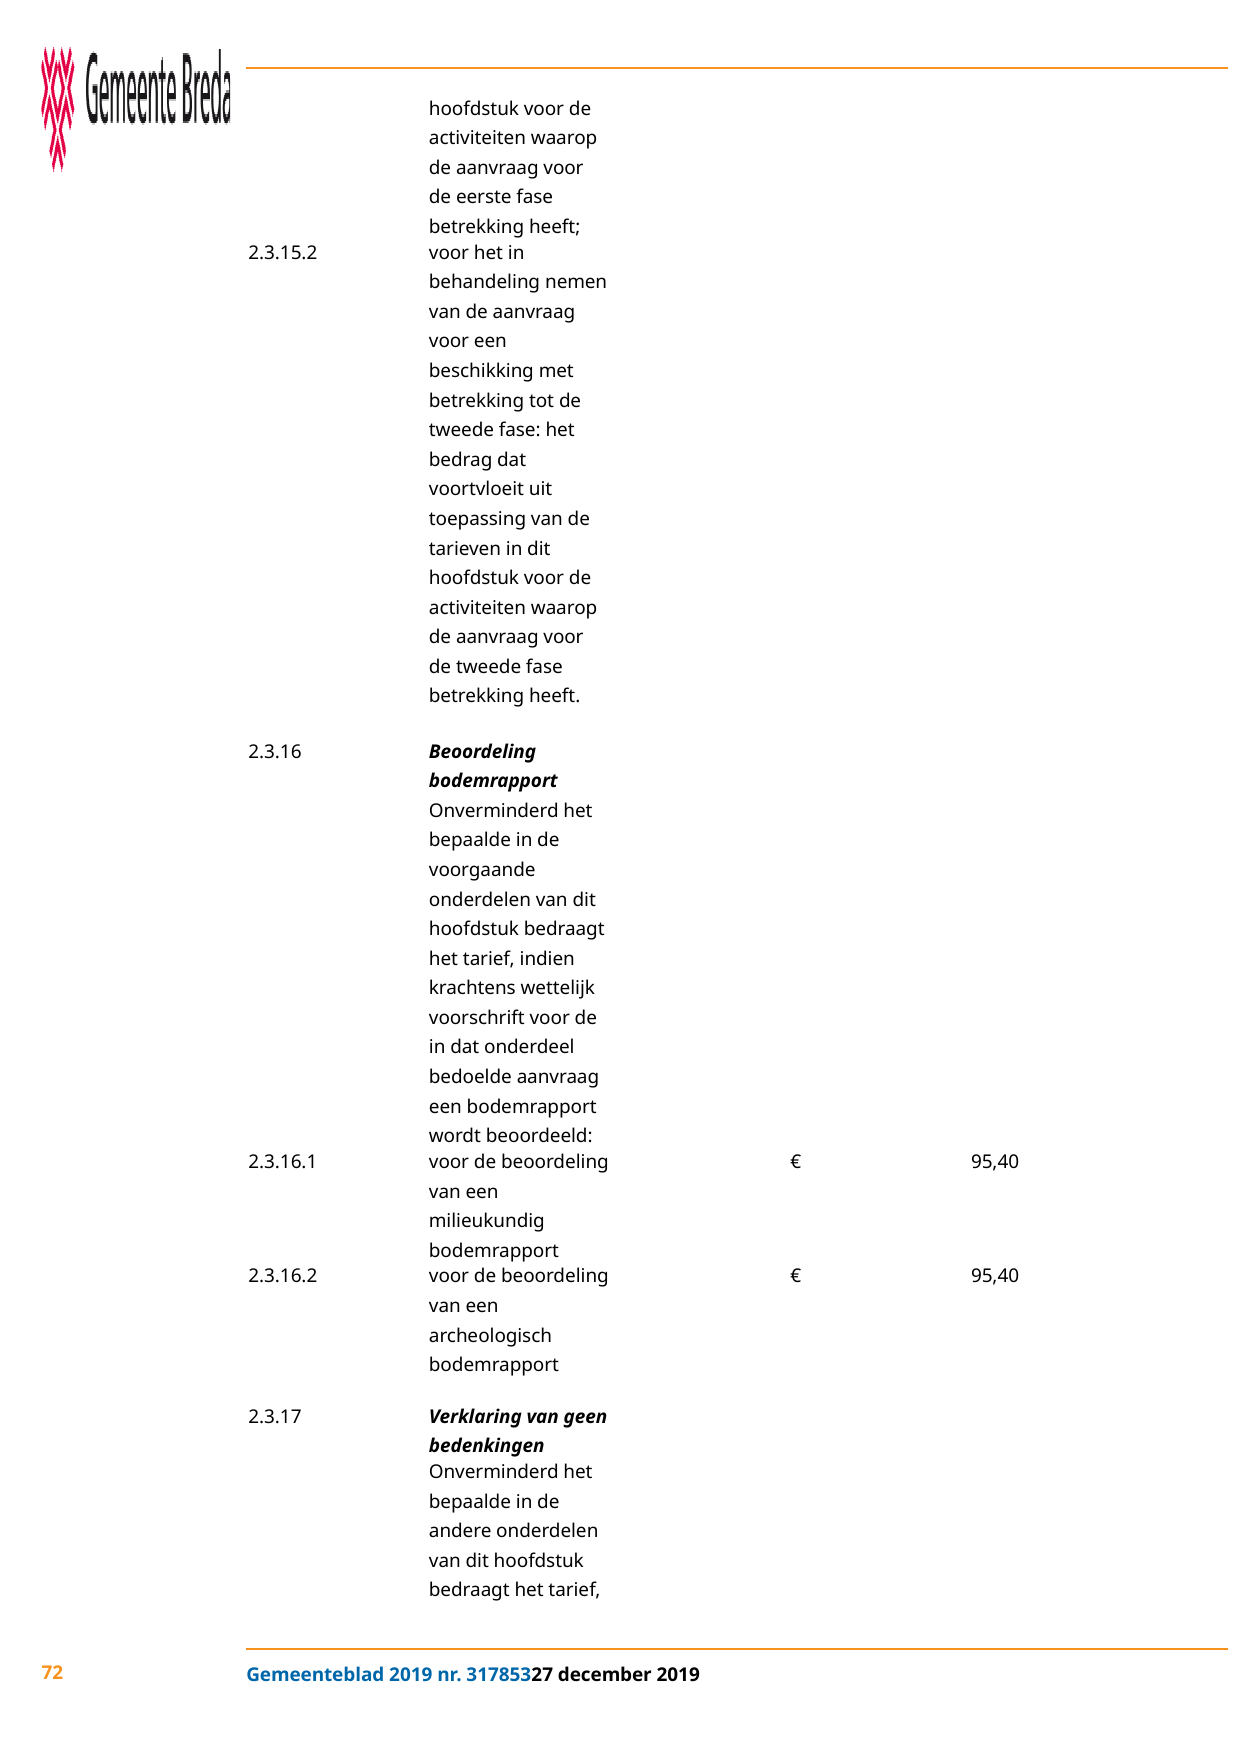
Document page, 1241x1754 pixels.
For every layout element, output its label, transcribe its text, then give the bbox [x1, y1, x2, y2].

table_cell hoofdstuk voor de activiteiten waarop de aanvraag voor de eerste fase betrekking heeft; [429, 95, 609, 239]
table_cell 2.3.16.2 [248, 1263, 429, 1377]
table_cell [429, 1377, 609, 1403]
table_cell € [790, 1148, 971, 1263]
table_cell 95,40 [971, 1148, 1152, 1263]
table_cell 2.3.16 [248, 738, 429, 1148]
table_cell [971, 738, 1152, 1148]
table_cell voor de beoordeling van een milieukundig bodemrapport [429, 1148, 609, 1263]
table_cell 95,40 [971, 1263, 1152, 1377]
table_cell [971, 1377, 1152, 1403]
table_cell [790, 1377, 971, 1403]
table_cell [971, 95, 1152, 239]
table_cell 2.3.15.2 [248, 239, 429, 738]
picture [41, 47, 231, 172]
table_cell voor de beoordeling van een archeologisch bodemrapport [429, 1263, 609, 1377]
table_cell [609, 1377, 790, 1403]
table_cell [609, 738, 790, 1148]
table_cell [790, 1458, 971, 1602]
table_cell [971, 239, 1152, 738]
table_cell [971, 1403, 1152, 1458]
table_cell Onverminderd het bepaalde in de andere onderdelen van dit hoofdstuk bedraagt het tarief, [429, 1458, 609, 1602]
table_cell [609, 95, 790, 239]
table_cell Verklaring van geen bedenkingen [429, 1403, 609, 1458]
table_cell [790, 239, 971, 738]
table_cell [790, 738, 971, 1148]
table_cell Beoordeling bodemrapport Onverminderd het bepaalde in de voorgaande onderdelen van dit hoofdstuk bedraagt het tarief, indien krachtens wettelijk voorschrift voor de in dat onderdeel bedoelde aanvraag een bodemrapport wordt beoordeeld: [429, 738, 609, 1148]
table_cell [609, 1403, 790, 1458]
table_cell [248, 1377, 429, 1403]
table_cell voor het in behandeling nemen van de aanvraag voor een beschikking met betrekking tot de tweede fase: het bedrag dat voortvloeit uit toepassing van de tarieven in dit hoofdstuk voor de activiteiten waarop de aanvraag voor de tweede fase betrekking heeft. [429, 239, 609, 738]
table_cell 2.3.17 [248, 1403, 429, 1458]
table_cell € [790, 1263, 971, 1377]
table_cell [609, 1263, 790, 1377]
table_cell 2.3.16.1 [248, 1148, 429, 1263]
table_cell [609, 239, 790, 738]
table_cell [609, 1148, 790, 1263]
table_cell [609, 1458, 790, 1602]
table_cell [971, 1458, 1152, 1602]
table_cell [248, 1458, 429, 1602]
table_cell [790, 95, 971, 239]
table_cell [790, 1403, 971, 1458]
table_cell [248, 95, 429, 239]
